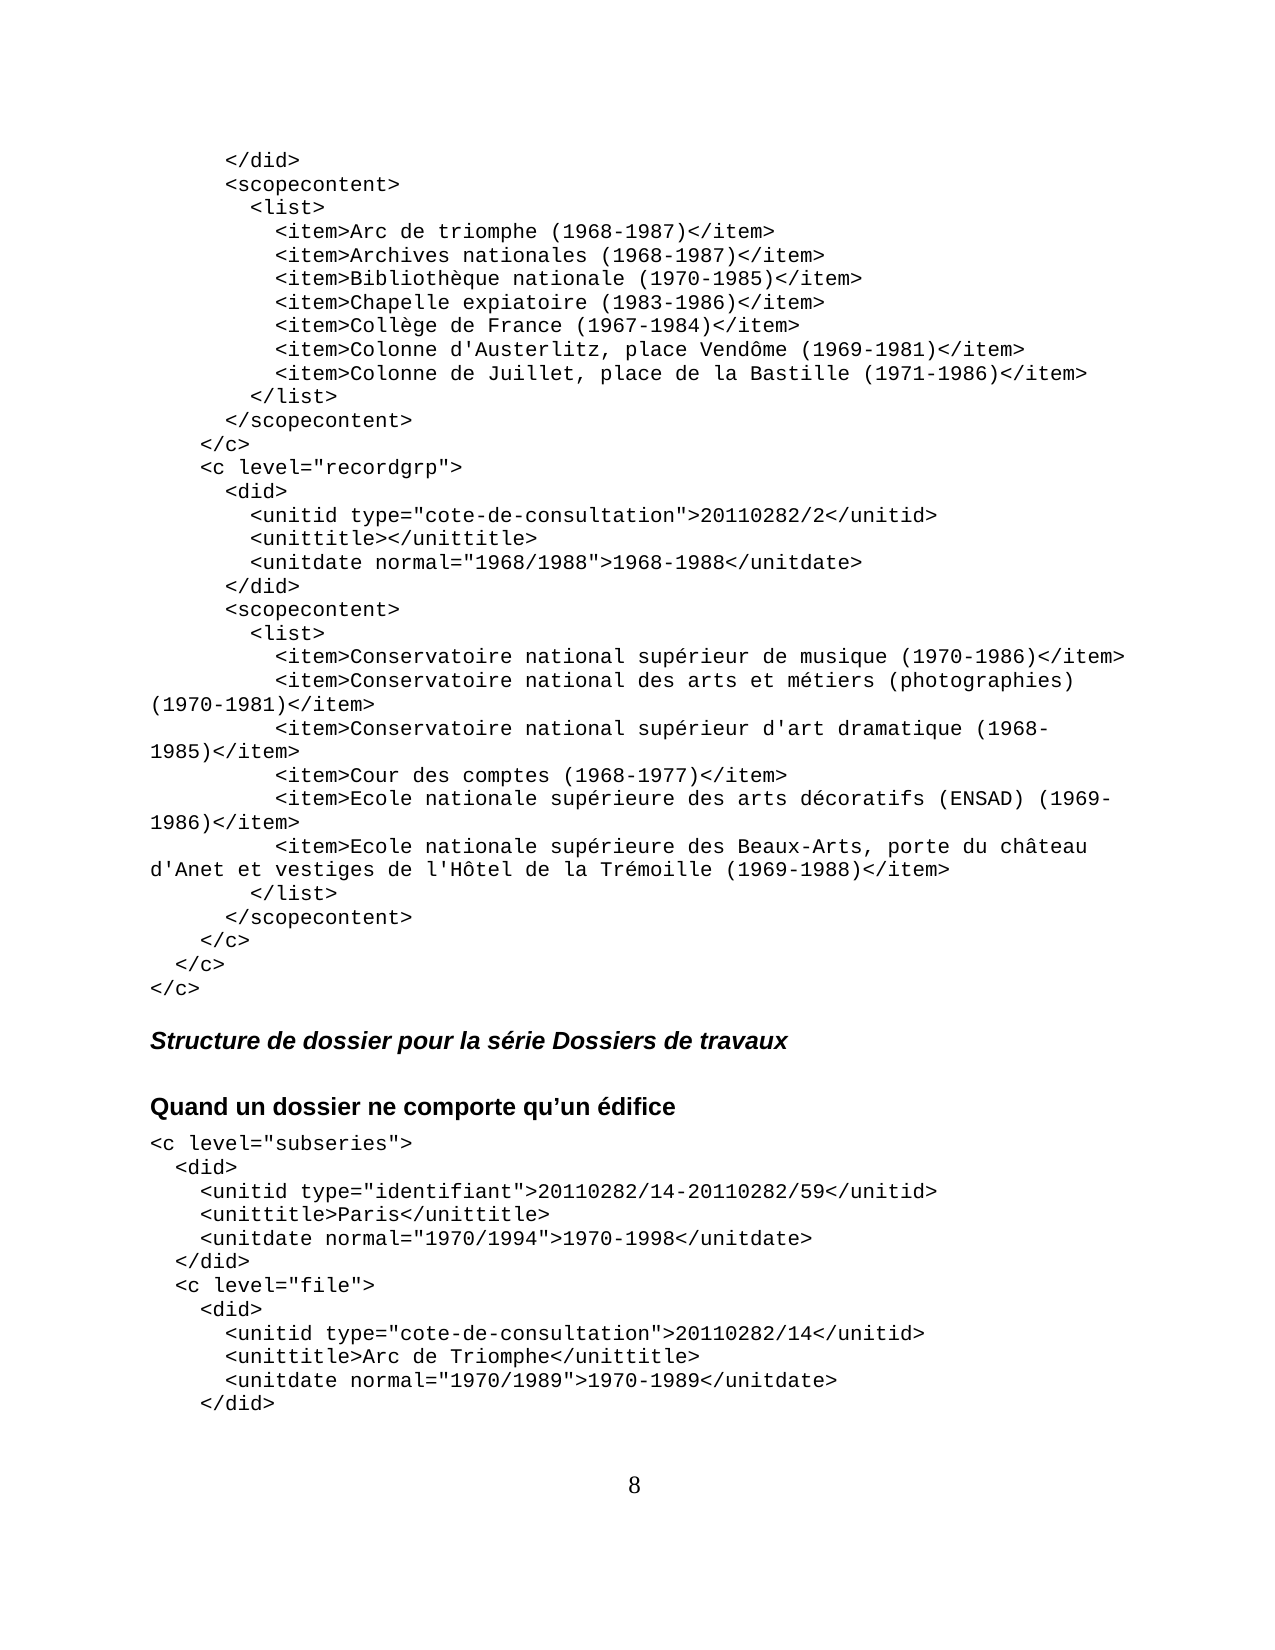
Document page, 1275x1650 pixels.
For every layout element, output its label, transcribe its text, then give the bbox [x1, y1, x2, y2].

text <c level="subseries"> [150, 1133, 1125, 1157]
text <unitdate normal="1970/1994">1970-1998</unitdate> [150, 1228, 1125, 1252]
subtitle Quand un dossier ne comporte qu’un édifice [150, 1092, 1125, 1121]
text </c> [150, 434, 1125, 457]
text <c level="file"> [150, 1275, 1125, 1299]
text <list> [150, 623, 1125, 647]
text <item>Arc de triomphe (1968-1987)</item> [150, 221, 1125, 244]
text </did> [150, 150, 1125, 174]
text <item>Conservatoire national supérieur de musique (1970-1986)</item> [150, 647, 1125, 670]
text <did> [150, 1299, 1125, 1322]
text </scopecontent> [150, 410, 1125, 434]
text <scopecontent> [150, 599, 1125, 623]
text <unitdate normal="1968/1988">1968-1988</unitdate> [150, 552, 1125, 576]
text <unitid type="identifiant">20110282/14-20110282/59</unitid> [150, 1181, 1125, 1204]
text <item>Conservatoire national supérieur d'art dramatique (1968-1985)</item> [150, 717, 1125, 765]
text <item>Conservatoire national des arts et métiers (photographies) (1970-1981)</item> [150, 670, 1125, 717]
text <item>Collège de France (1967-1984)</item> [150, 316, 1125, 339]
text <item>Colonne d'Austerlitz, place Vendôme (1969-1981)</item> [150, 339, 1125, 363]
text </did> [150, 1252, 1125, 1275]
text <item>Cour des comptes (1968-1977)</item> [150, 765, 1125, 788]
text </list> [150, 386, 1125, 410]
text <list> [150, 197, 1125, 221]
subtitle Structure de dossier pour la série Dossiers de travaux [150, 1026, 1125, 1055]
text <item>Ecole nationale supérieure des arts décoratifs (ENSAD) (1969-1986)</item> [150, 788, 1125, 836]
text </list> [150, 883, 1125, 907]
text <unittitle>Paris</unittitle> [150, 1204, 1125, 1228]
text <unittitle>Arc de Triomphe</unittitle> [150, 1346, 1125, 1370]
text <unittitle></unittitle> [150, 528, 1125, 552]
text </scopecontent> [150, 907, 1125, 930]
text <item>Ecole nationale supérieure des Beaux-Arts, porte du château d'Anet et vestiges de l'Hôtel de la Trémoille (1969-1988)</item> [150, 836, 1125, 883]
text </did> [150, 576, 1125, 599]
text </c> [150, 978, 1125, 1001]
text <c level="recordgrp"> [150, 457, 1125, 481]
text <unitdate normal="1970/1989">1970-1989</unitdate> [150, 1370, 1125, 1393]
text </did> [150, 1393, 1125, 1417]
text <unitid type="cote-de-consultation">20110282/2</unitid> [150, 505, 1125, 528]
text <did> [150, 481, 1125, 505]
text <unitid type="cote-de-consultation">20110282/14</unitid> [150, 1322, 1125, 1346]
text <item>Colonne de Juillet, place de la Bastille (1971-1986)</item> [150, 363, 1125, 386]
text <item>Chapelle expiatoire (1983-1986)</item> [150, 292, 1125, 316]
text </c> [150, 954, 1125, 978]
text <did> [150, 1157, 1125, 1181]
text <scopecontent> [150, 174, 1125, 197]
text </c> [150, 930, 1125, 954]
text <item>Bibliothèque nationale (1970-1985)</item> [150, 268, 1125, 292]
text <item>Archives nationales (1968-1987)</item> [150, 244, 1125, 268]
